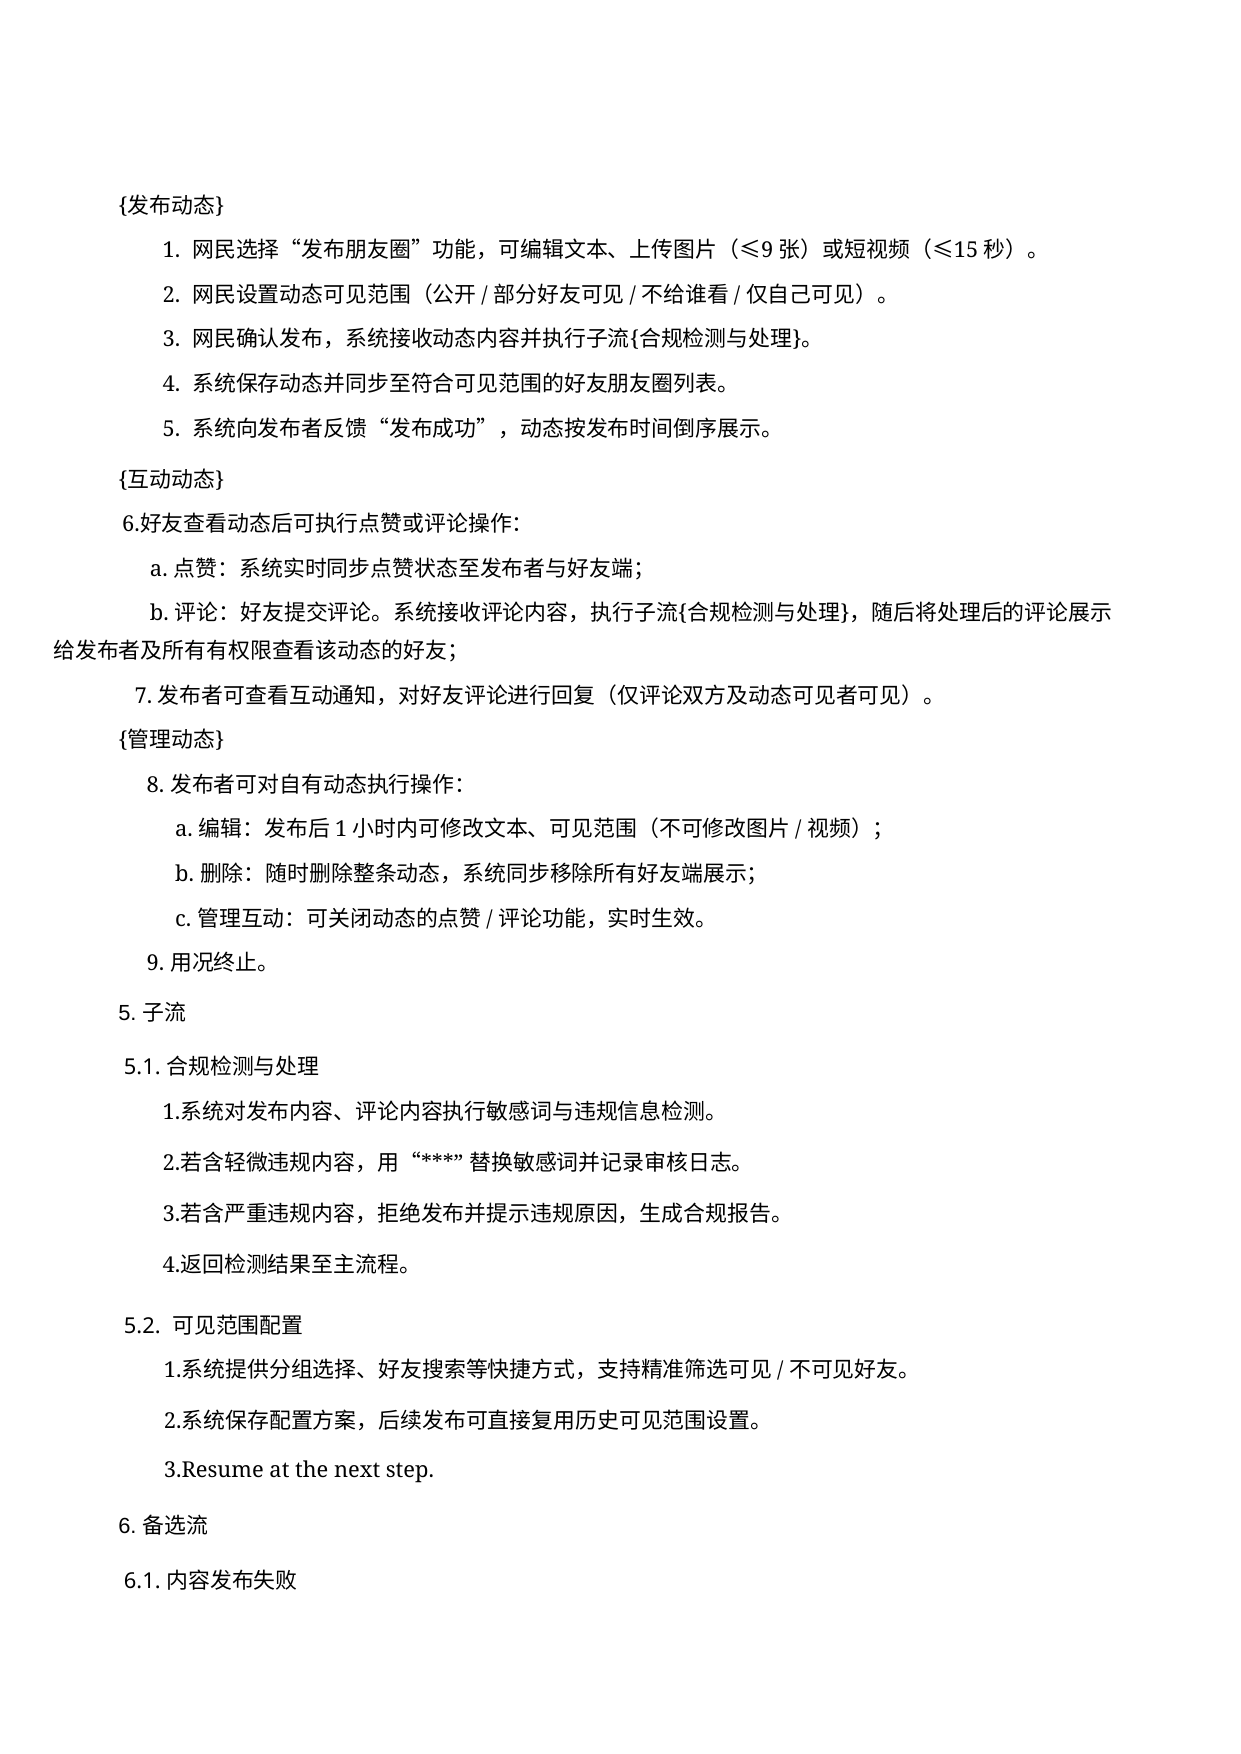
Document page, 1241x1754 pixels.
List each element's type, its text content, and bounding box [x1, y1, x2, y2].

list 4.返回检测结果至主流程。 [133, 1247, 1122, 1279]
text {发布动态} [118, 188, 1122, 219]
list 1.系统对发布内容、评论内容执行敏感词与违规信息检测。 [133, 1094, 1122, 1126]
subtitle 备选流 [118, 1508, 1122, 1540]
text a. 点赞：系统实时同步点赞状态至发布者与好友端； [53, 551, 1122, 582]
list 3.若含严重违规内容，拒绝发布并提示违规原因，生成合规报告。 [133, 1196, 1122, 1228]
subtitle 子流 [118, 995, 1122, 1027]
text c. 管理互动：可关闭动态的点赞 / 评论功能，实时生效。 [118, 901, 1122, 932]
subtitle 可见范围配置 [118, 1308, 1122, 1339]
text 9. 用况终止。 [118, 945, 1122, 977]
text {管理动态} [118, 722, 1122, 754]
list 2.系统保存配置方案，后续发布可直接复用历史可见范围设置。 [134, 1403, 1122, 1435]
text 6.好友查看动态后可执行点赞或评论操作： [71, 506, 1122, 538]
text a. 编辑：发布后 1 小时内可修改文本、可见范围（不可修改图片 / 视频）； [118, 811, 1122, 843]
list 3.Resume at the next step. [134, 1454, 1122, 1484]
list 网民选择“发布朋友圈”功能，可编辑文本、上传图片（≤9 张）或短视频（≤15 秒）。 [133, 232, 1122, 264]
text 7. 发布者可查看互动通知，对好友评论进行回复（仅评论双方及动态可见者可见）。 [83, 678, 1122, 709]
subtitle 合规检测与处理 [118, 1049, 1122, 1081]
list 1.系统提供分组选择、好友搜索等快捷方式，支持精准筛选可见 / 不可见好友。 [134, 1352, 1122, 1384]
subtitle 内容发布失败 [118, 1563, 1122, 1594]
list 系统保存动态并同步至符合可见范围的好友朋友圈列表。 [133, 366, 1122, 398]
text 8. 发布者可对自有动态执行操作： [118, 767, 1122, 799]
list 网民确认发布，系统接收动态内容并执行子流{合规检测与处理}。 [133, 321, 1122, 353]
list 系统向发布者反馈“发布成功”，动态按发布时间倒序展示。 [133, 411, 1122, 442]
text {互动动态} [118, 462, 1122, 493]
text b. 删除：随时删除整条动态，系统同步移除所有好友端展示； [118, 856, 1122, 888]
text b. 评论：好友提交评论。系统接收评论内容，执行子流{合规检测与处理}，随后将处理后的评论展示给发布者及所有有权限查看该动态的好友； [53, 595, 1122, 665]
list 网民设置动态可见范围（公开 / 部分好友可见 / 不给谁看 / 仅自己可见）。 [133, 277, 1122, 308]
list 2.若含轻微违规内容，用“***” 替换敏感词并记录审核日志。 [133, 1145, 1122, 1177]
